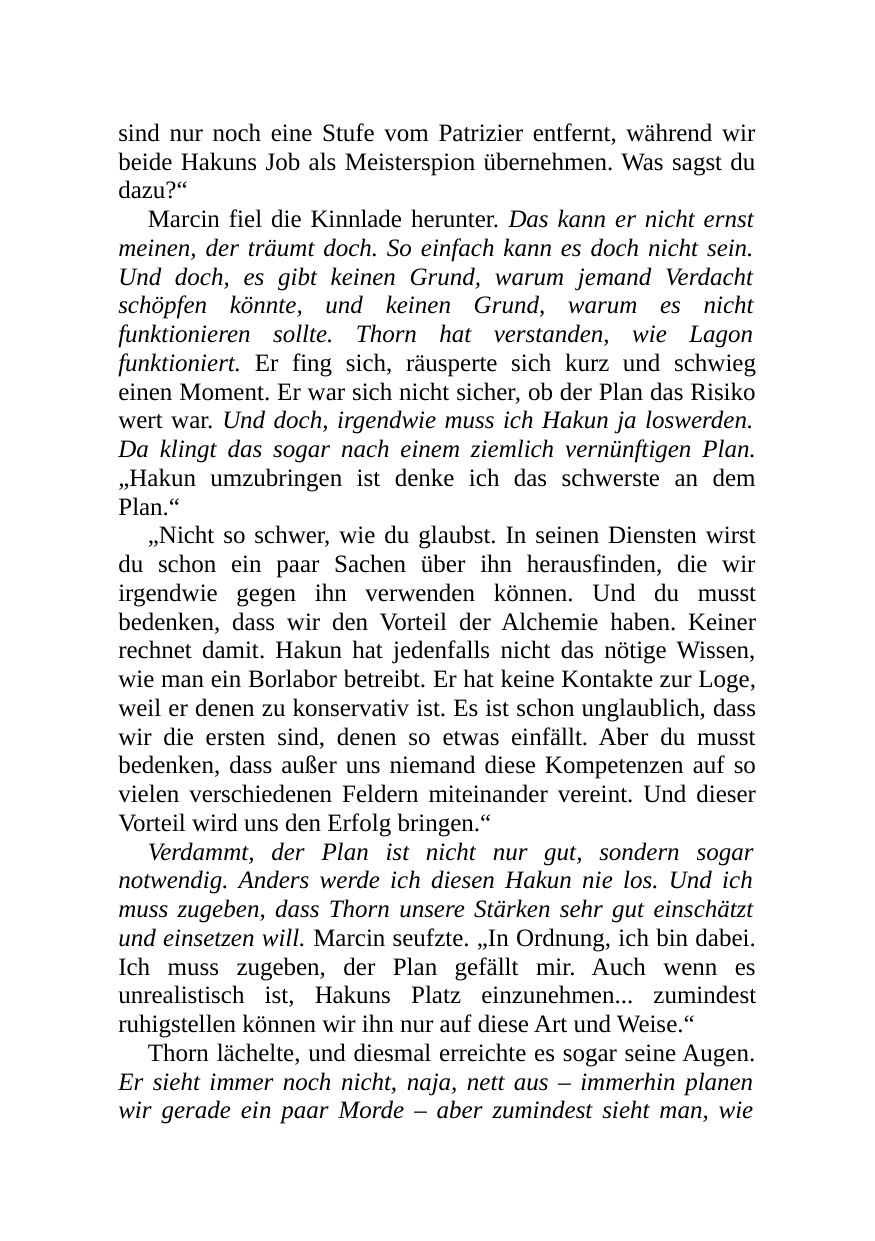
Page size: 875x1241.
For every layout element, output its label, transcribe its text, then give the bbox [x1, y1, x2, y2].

text Marcin fiel die Kinnlade herunter. Das kann er nicht ernst meinen, der träumt doch. So einfach kann es doch nicht sein. Und doch, es gibt keinen Grund, warum jemand Verdacht schöpfen könnte, und keinen Grund, warum es nicht funktionieren sollte. Thorn hat verstanden, wie Lagon funktioniert. Er fing sich, räusperte sich kurz und schwieg einen Moment. Er war sich nicht sicher, ob der Plan das Risiko wert war. Und doch, irgendwie muss ich Hakun ja loswerden. Da klingt das sogar nach einem ziemlich vernünftigen Plan. „Hakun umzubringen ist denke ich das schwerste an dem Plan.“ [118, 204, 756, 521]
text Verdammt, der Plan ist nicht nur gut, sondern sogar notwendig. Anders werde ich diesen Hakun nie los. Und ich muss zugeben, dass Thorn unsere Stärken sehr gut einschätzt und einsetzen will. Marcin seufzte. „In Ordnung, ich bin dabei. Ich muss zugeben, der Plan gefällt mir. Auch wenn es unrealistisch ist, Hakuns Platz einzunehmen... zumindest ruhigstellen können wir ihn nur auf diese Art und Weise.“ [118, 837, 756, 1038]
text „Nicht so schwer, wie du glaubst. In seinen Diensten wirst du schon ein paar Sachen über ihn herausfinden, die wir irgendwie gegen ihn verwenden können. Und du musst bedenken, dass wir den Vorteil der Alchemie haben. Keiner rechnet damit. Hakun hat jedenfalls nicht das nötige Wissen, wie man ein Borlabor betreibt. Er hat keine Kontakte zur Loge, weil er denen zu konservativ ist. Es ist schon unglaublich, dass wir die ersten sind, denen so etwas einfällt. Aber du musst bedenken, dass außer uns niemand diese Kompetenzen auf so vielen verschiedenen Feldern miteinander vereint. Und dieser Vorteil wird uns den Erfolg bringen.“ [118, 521, 756, 837]
text sind nur noch eine Stufe vom Patrizier entfernt, während wir beide Hakuns Job als Meisterspion übernehmen. Was sagst du dazu?“ [118, 118, 756, 204]
text Thorn lächelte, und diesmal erreichte es sogar seine Augen. Er sieht immer noch nicht, naja, nett aus – immerhin planen wir gerade ein paar Morde – aber zumindest sieht man, wie [118, 1038, 756, 1124]
